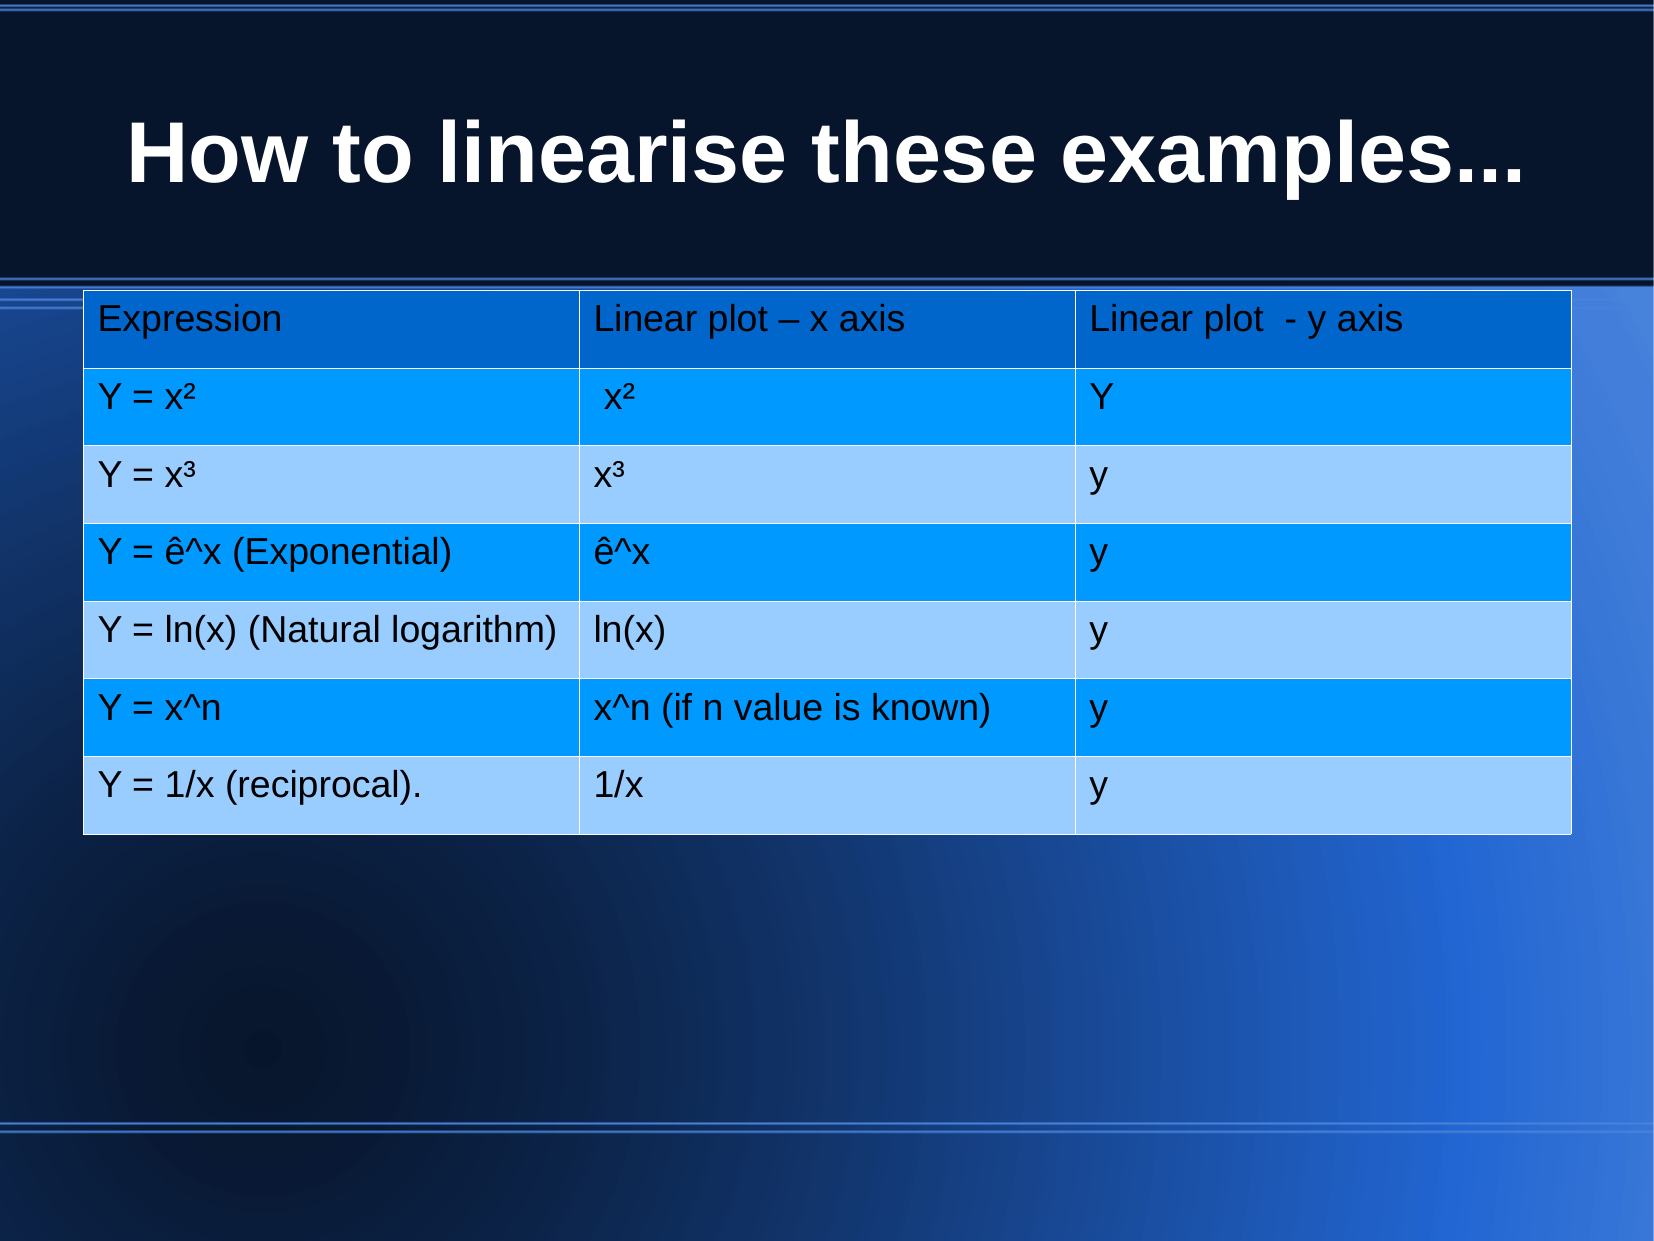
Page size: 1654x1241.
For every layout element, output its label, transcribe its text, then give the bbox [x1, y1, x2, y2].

table_header Linear plot - y axis [1076, 291, 1571, 368]
table_cell x³ [580, 446, 1075, 523]
table_cell Y = 1/x (reciprocal). [84, 757, 579, 834]
table_cell Y = x³ [84, 446, 579, 523]
table_header Expression [84, 291, 579, 368]
table_cell x^n (if n value is known) [580, 679, 1075, 756]
table_cell Y [1076, 369, 1571, 445]
table_cell Y = x² [84, 369, 579, 445]
table_cell 1/x [580, 757, 1075, 834]
table_cell Y = ln(x) (Natural logarithm) [84, 602, 579, 678]
table_cell x² [580, 369, 1075, 445]
table_cell y [1076, 679, 1571, 756]
table_header Linear plot – x axis [580, 291, 1075, 368]
table_cell y [1076, 757, 1571, 834]
table_cell y [1076, 446, 1571, 523]
table_cell y [1076, 524, 1571, 601]
table_cell Y = ê^x (Exponential) [84, 524, 579, 601]
table_cell Y = x^n [84, 679, 579, 756]
picture [0, 0, 1654, 1241]
table_cell y [1076, 602, 1571, 678]
table_cell ê^x [580, 524, 1075, 601]
title How to linearise these examples... [82, 49, 1571, 257]
table_cell ln(x) [580, 602, 1075, 678]
